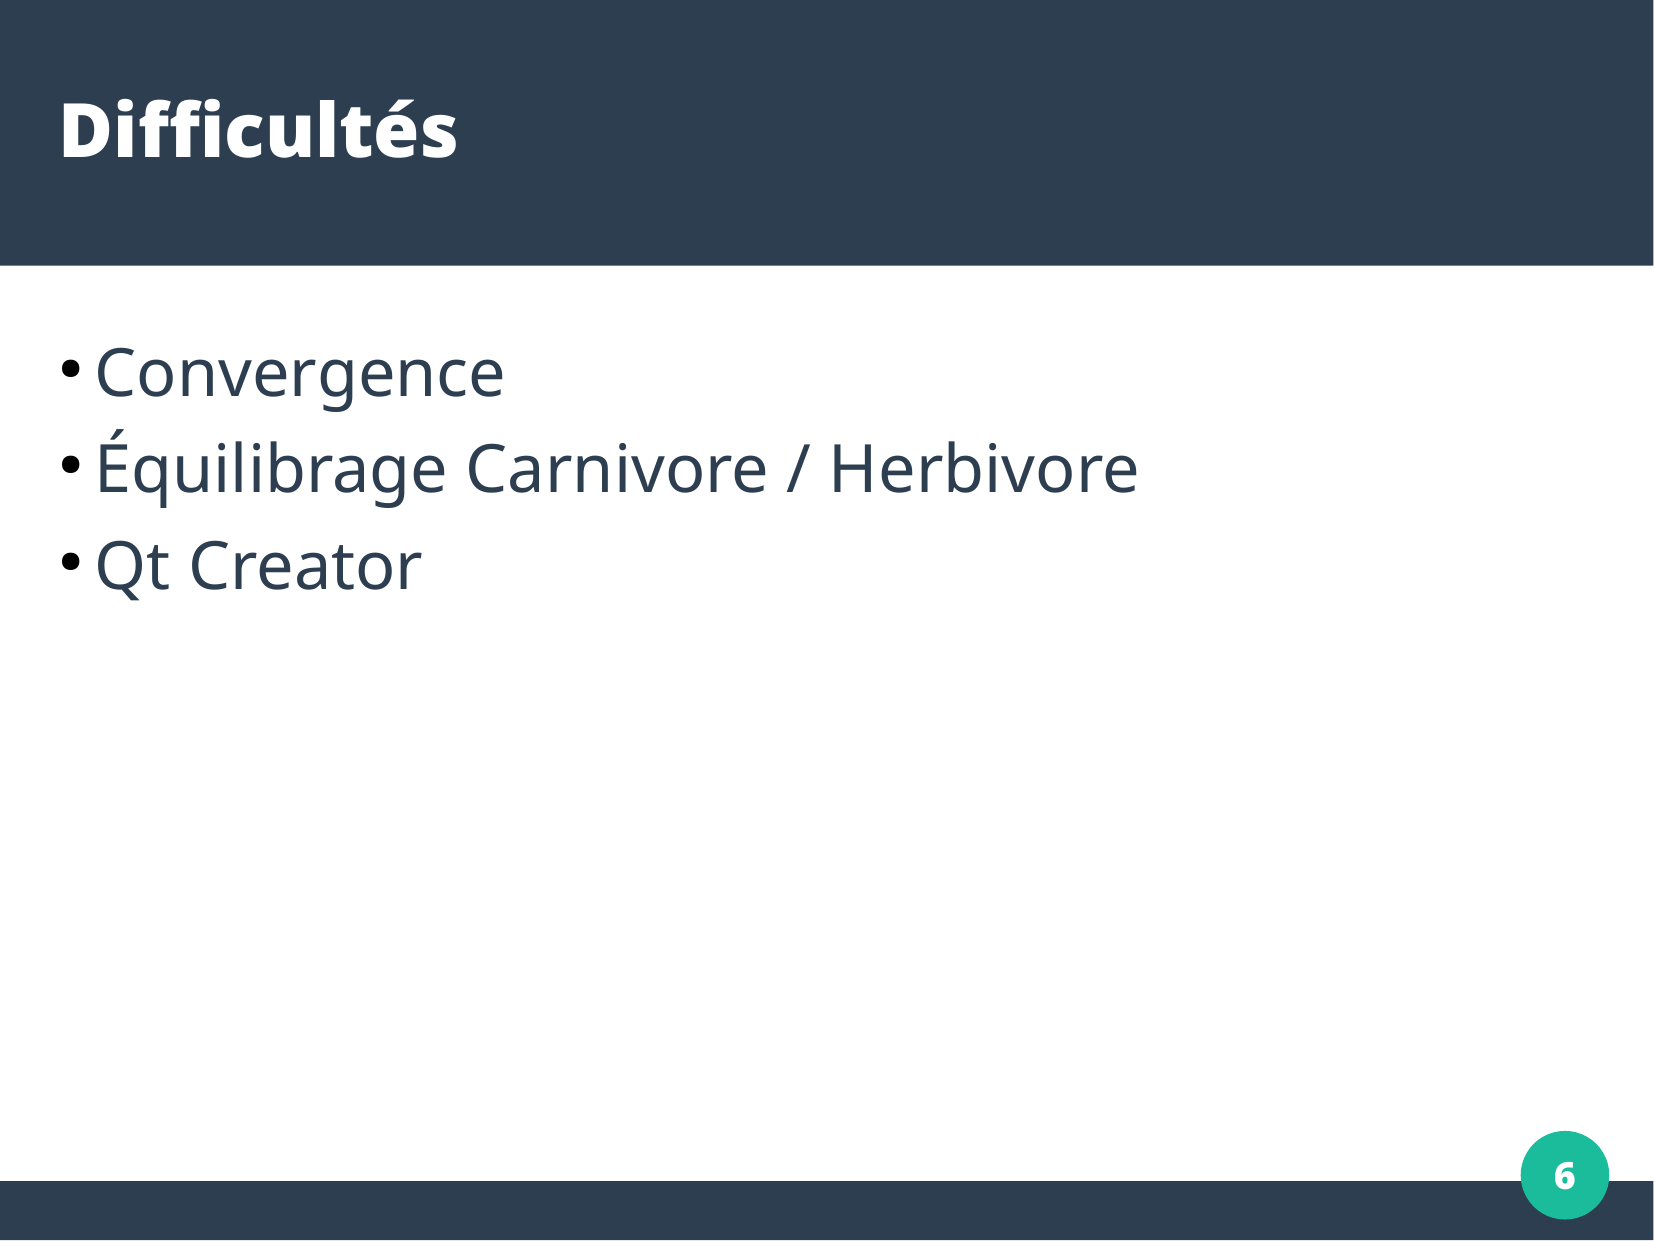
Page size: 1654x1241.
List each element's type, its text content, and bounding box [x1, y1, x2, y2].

subtitle Convergence Équilibrage Carnivore / Herbivore Qt Creator [59, 324, 1595, 1152]
title Difficultés [59, 49, 1595, 207]
